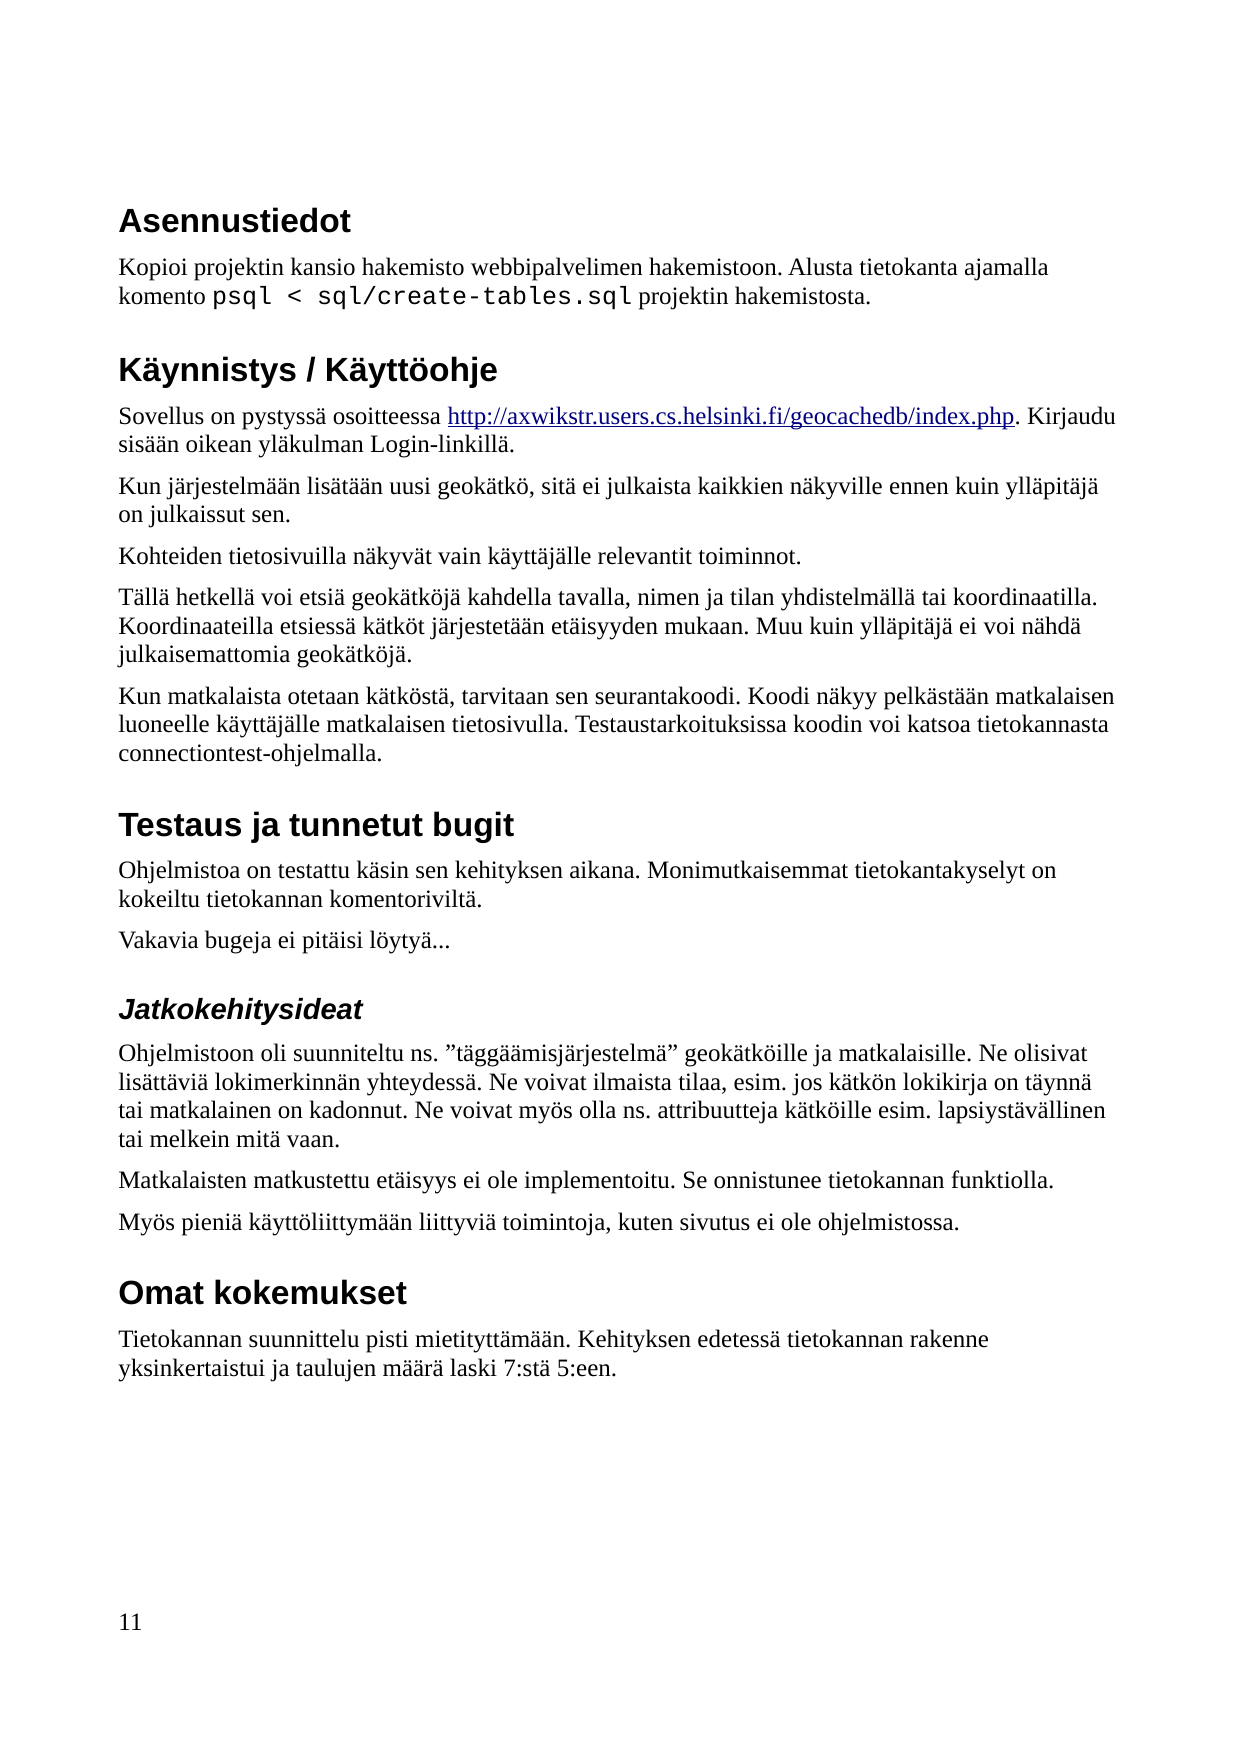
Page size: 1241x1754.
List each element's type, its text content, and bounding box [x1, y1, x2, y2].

text Kopioi projektin kansio hakemisto webbipalvelimen hakemistoon. Alusta tietokanta ajamalla komento psql < sql/create-tables.sql projektin hakemistosta. [118, 252, 1122, 312]
text Matkalaisten matkustettu etäisyys ei ole implementoitu. Se onnistunee tietokannan funktiolla. [118, 1165, 1122, 1194]
subtitle Testaus ja tunnetut bugit [118, 804, 1122, 843]
text Kun matkalaista otetaan kätköstä, tarvitaan sen seurantakoodi. Koodi näkyy pelkästään matkalaisen luoneelle käyttäjälle matkalaisen tietosivulla. Testaustarkoituksissa koodin voi katsoa tietokannasta connectiontest-ohjelmalla. [118, 681, 1122, 767]
text Tietokannan suunnittelu pisti mietityttämään. Kehityksen edetessä tietokannan rakenne yksinkertaistui ja taulujen määrä laski 7:stä 5:een. [118, 1324, 1122, 1382]
subtitle Omat kokemukset [118, 1273, 1122, 1312]
text Vakavia bugeja ei pitäisi löytyä... [118, 926, 1122, 954]
text Myös pieniä käyttöliittymään liittyviä toimintoja, kuten sivutus ei ole ohjelmistossa. [118, 1207, 1122, 1235]
text Ohjelmistoon oli suunniteltu ns. ”täggäämisjärjestelmä” geokätköille ja matkalaisille. Ne olisivat lisättäviä lokimerkinnän yhteydessä. Ne voivat ilmaista tilaa, esim. jos kätkön lokikirja on täynnä tai matkalainen on kadonnut. Ne voivat myös olla ns. attribuutteja kätköille esim. lapsiystävällinen tai melkein mitä vaan. [118, 1038, 1122, 1153]
subtitle Asennustiedot [118, 201, 1122, 240]
text Ohjelmistoa on testattu käsin sen kehityksen aikana. Monimutkaisemmat tietokantakyselyt on kokeiltu tietokannan komentoriviltä. [118, 856, 1122, 913]
text Sovellus on pystyssä osoitteessa http://axwikstr.users.cs.helsinki.fi/geocachedb/index.php. Kirjaudu sisään oikean yläkulman Login-linkillä. [118, 401, 1122, 458]
subtitle Jatkokehitysideat [118, 992, 1122, 1025]
subtitle Käynnistys / Käyttöohje [118, 349, 1122, 388]
text Tällä hetkellä voi etsiä geokätköjä kahdella tavalla, nimen ja tilan yhdistelmällä tai koordinaatilla. Koordinaateilla etsiessä kätköt järjestetään etäisyyden mukaan. Muu kuin ylläpitäjä ei voi nähdä julkaisemattomia geokätköjä. [118, 582, 1122, 668]
text Kohteiden tietosivuilla näkyvät vain käyttäjälle relevantit toiminnot. [118, 541, 1122, 569]
text Kun järjestelmään lisätään uusi geokätkö, sitä ei julkaista kaikkien näkyville ennen kuin ylläpitäjä on julkaissut sen. [118, 471, 1122, 528]
